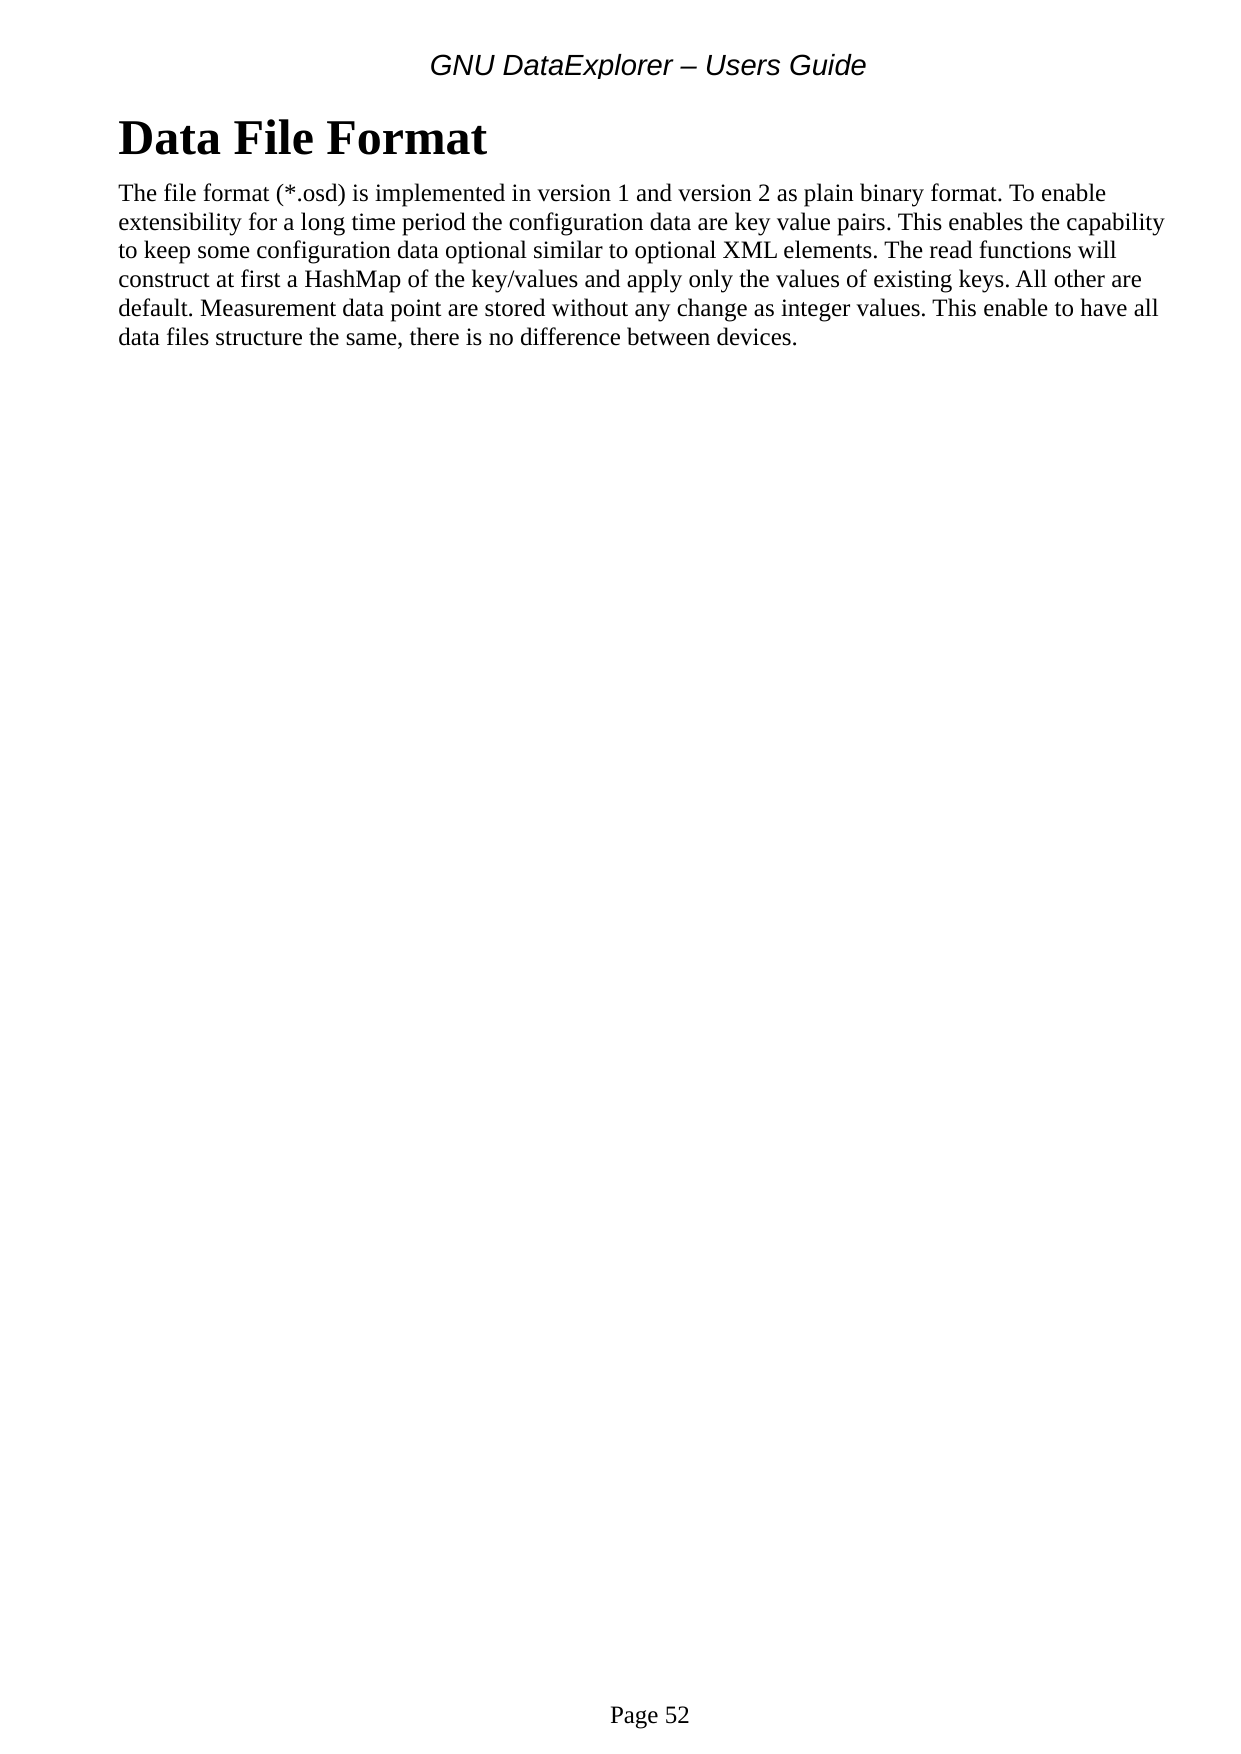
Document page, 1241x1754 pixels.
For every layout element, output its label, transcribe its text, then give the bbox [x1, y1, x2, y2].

text The file format (*.osd) is implemented in version 1 and version 2 as plain binary format. To enable extensibility for a long time period the configuration data are key value pairs. This enables the capability to keep some configuration data optional similar to optional XML elements. The read functions will construct at first a HashMap of the key/values and apply only the values of existing keys. All other are default. Measurement data point are stored without any change as integer values. This enable to have all data files structure the same, there is no difference between devices. [118, 178, 1181, 350]
subtitle Data File Format [118, 108, 1181, 165]
